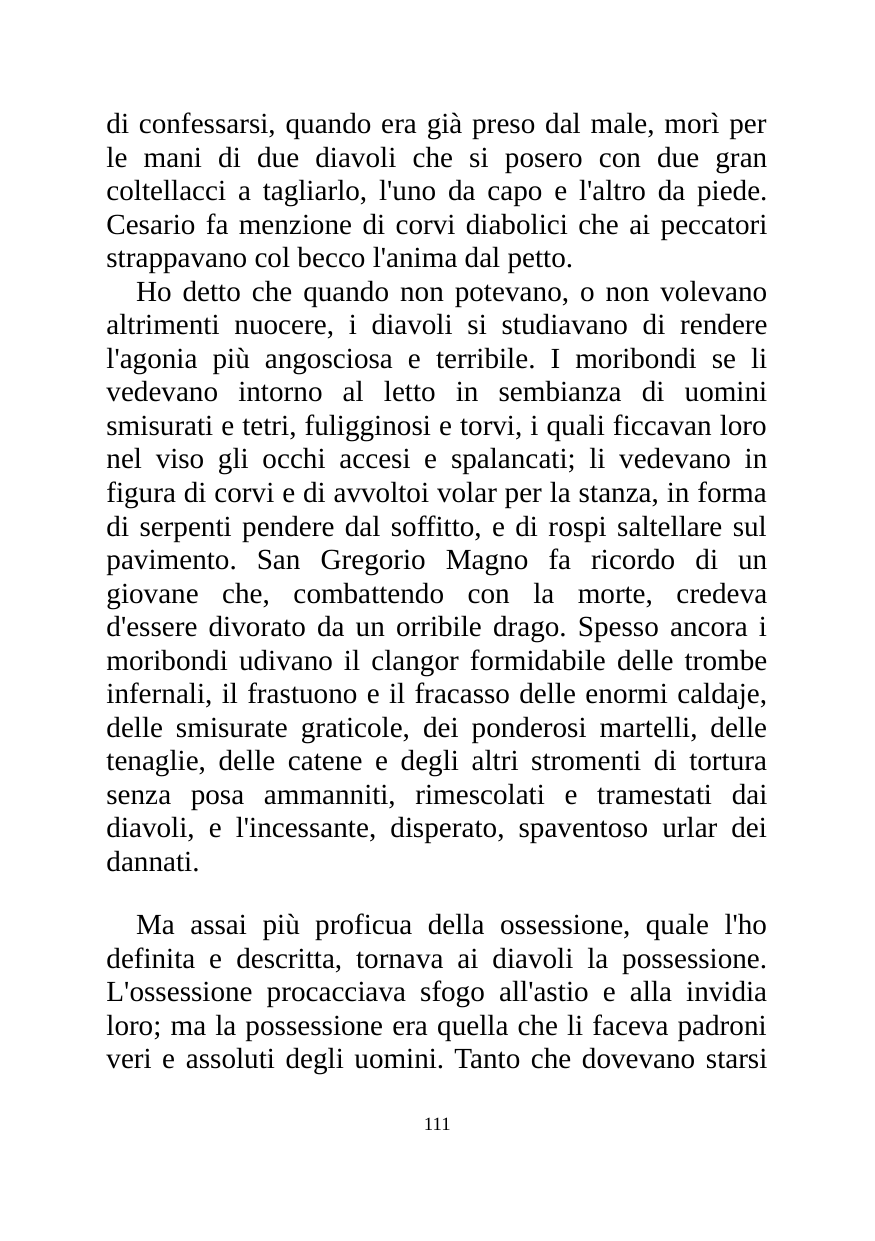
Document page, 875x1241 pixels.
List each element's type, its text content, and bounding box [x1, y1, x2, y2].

text di confessarsi, quando era già preso dal male, morì per le mani di due diavoli che si posero con due gran coltellacci a tagliarlo, l'uno da capo e l'altro da piede. Cesario fa menzione di corvi diabolici che ai peccatori strappavano col becco l'anima dal petto. [106, 106, 768, 274]
text Ho detto che quando non potevano, o non volevano altrimenti nuocere, i diavoli si studiavano di rendere l'agonia più angosciosa e terribile. I moribondi se li vedevano intorno al letto in sembianza di uomini smisurati e tetri, fuligginosi e torvi, i quali ficcavan loro nel viso gli occhi accesi e spalancati; li vedevano in figura di corvi e di avvoltoi volar per la stanza, in forma di serpenti pendere dal soffitto, e di rospi saltellare sul pavimento. San Gregorio Magno fa ricordo di un giovane che, combattendo con la morte, credeva d'essere divorato da un orribile drago. Spesso ancora i moribondi udivano il clangor formidabile delle trombe infernali, il frastuono e il fracasso delle enormi caldaje, delle smisurate graticole, dei ponderosi martelli, delle tenaglie, delle catene e degli altri stromenti di tortura senza posa ammanniti, rimescolati e tramestati dai diavoli, e l'incessante, disperato, spaventoso urlar dei dannati. [106, 274, 768, 878]
text Ma assai più proficua della ossessione, quale l'ho definita e descritta, tornava ai diavoli la possessione. L'ossessione procacciava sfogo all'astio e alla invidia loro; ma la possessione era quella che li faceva padroni veri e assoluti degli uomini. Tanto che dovevano starsi [106, 907, 768, 1075]
